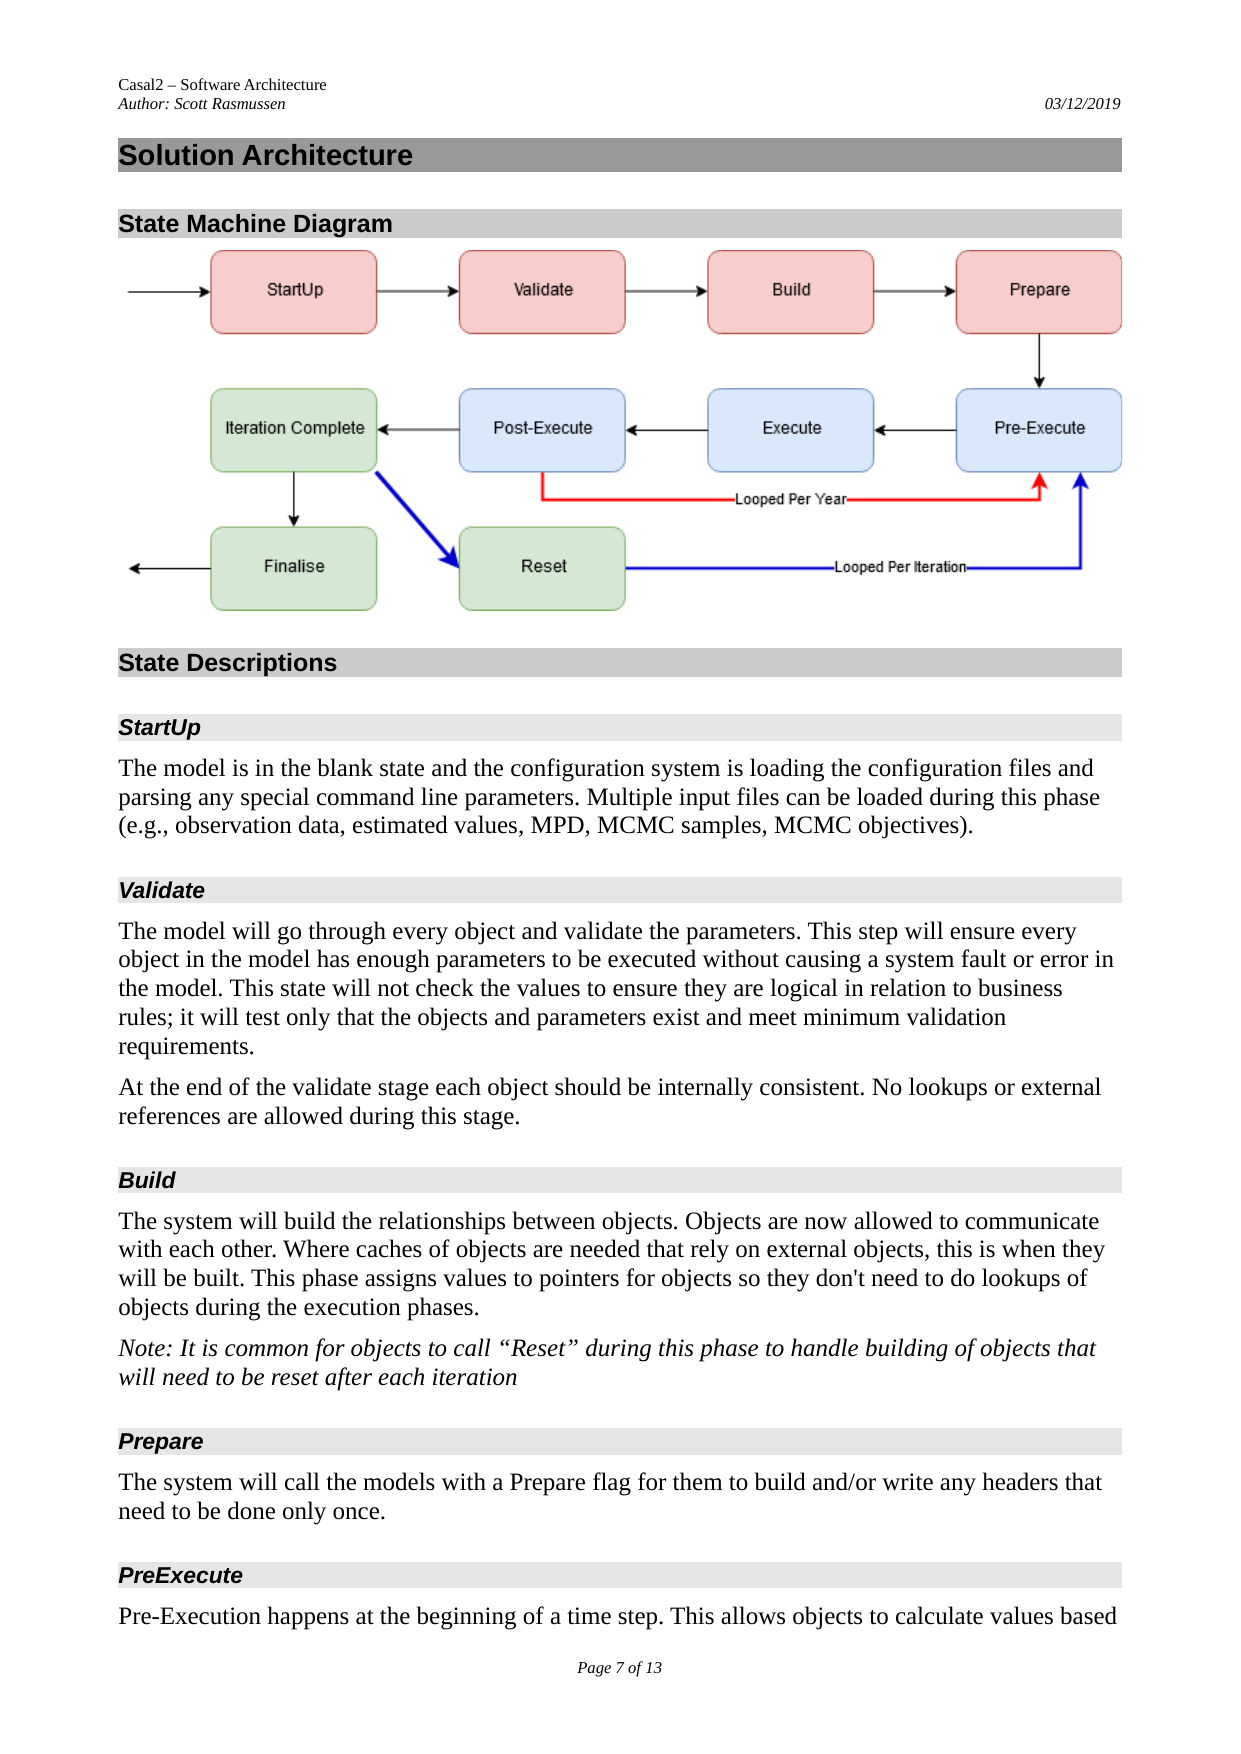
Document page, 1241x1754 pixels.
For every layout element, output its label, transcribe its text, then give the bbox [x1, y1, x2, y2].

subtitle Solution Architecture [118, 138, 1122, 172]
subtitle State Machine Diagram [118, 209, 1122, 238]
subtitle StartUp [118, 714, 1122, 741]
text Note: It is common for objects to call “Reset” during this phase to handle building of objects that will need to be reset after each iteration [118, 1333, 1122, 1391]
text The model is in the blank state and the configuration system is loading the configuration files and parsing any special command line parameters. Multiple input files can be loaded during this phase (e.g., observation data, estimated values, MPD, MCMC samples, MCMC objectives). [118, 753, 1122, 839]
text The model will go through every object and validate the parameters. This step will ensure every object in the model has enough parameters to be executed without causing a system fault or error in the model. This state will not check the values to ensure they are logical in relation to business rules; it will test only that the objects and parameters exist and meet minimum validation requirements. [118, 916, 1122, 1059]
subtitle State Descriptions [118, 648, 1122, 677]
subtitle Build [118, 1167, 1122, 1193]
text The system will call the models with a Prepare flag for them to build and/or write any headers that need to be done only once. [118, 1467, 1122, 1525]
subtitle Prepare [118, 1428, 1122, 1455]
text Pre-Execution happens at the beginning of a time step. This allows objects to calculate values based [118, 1601, 1122, 1630]
subtitle Validate [118, 877, 1122, 903]
text At the end of the validate stage each object should be internally consistent. No lookups or external references are allowed during this stage. [118, 1072, 1122, 1129]
text The system will build the relationships between objects. Objects are now allowed to communicate with each other. Where caches of objects are needed that rely on external objects, this is when they will be built. This phase assigns values to pointers for objects so they don't need to do lookups of objects during the execution phases. [118, 1206, 1122, 1321]
subtitle PreExecute [118, 1562, 1122, 1588]
